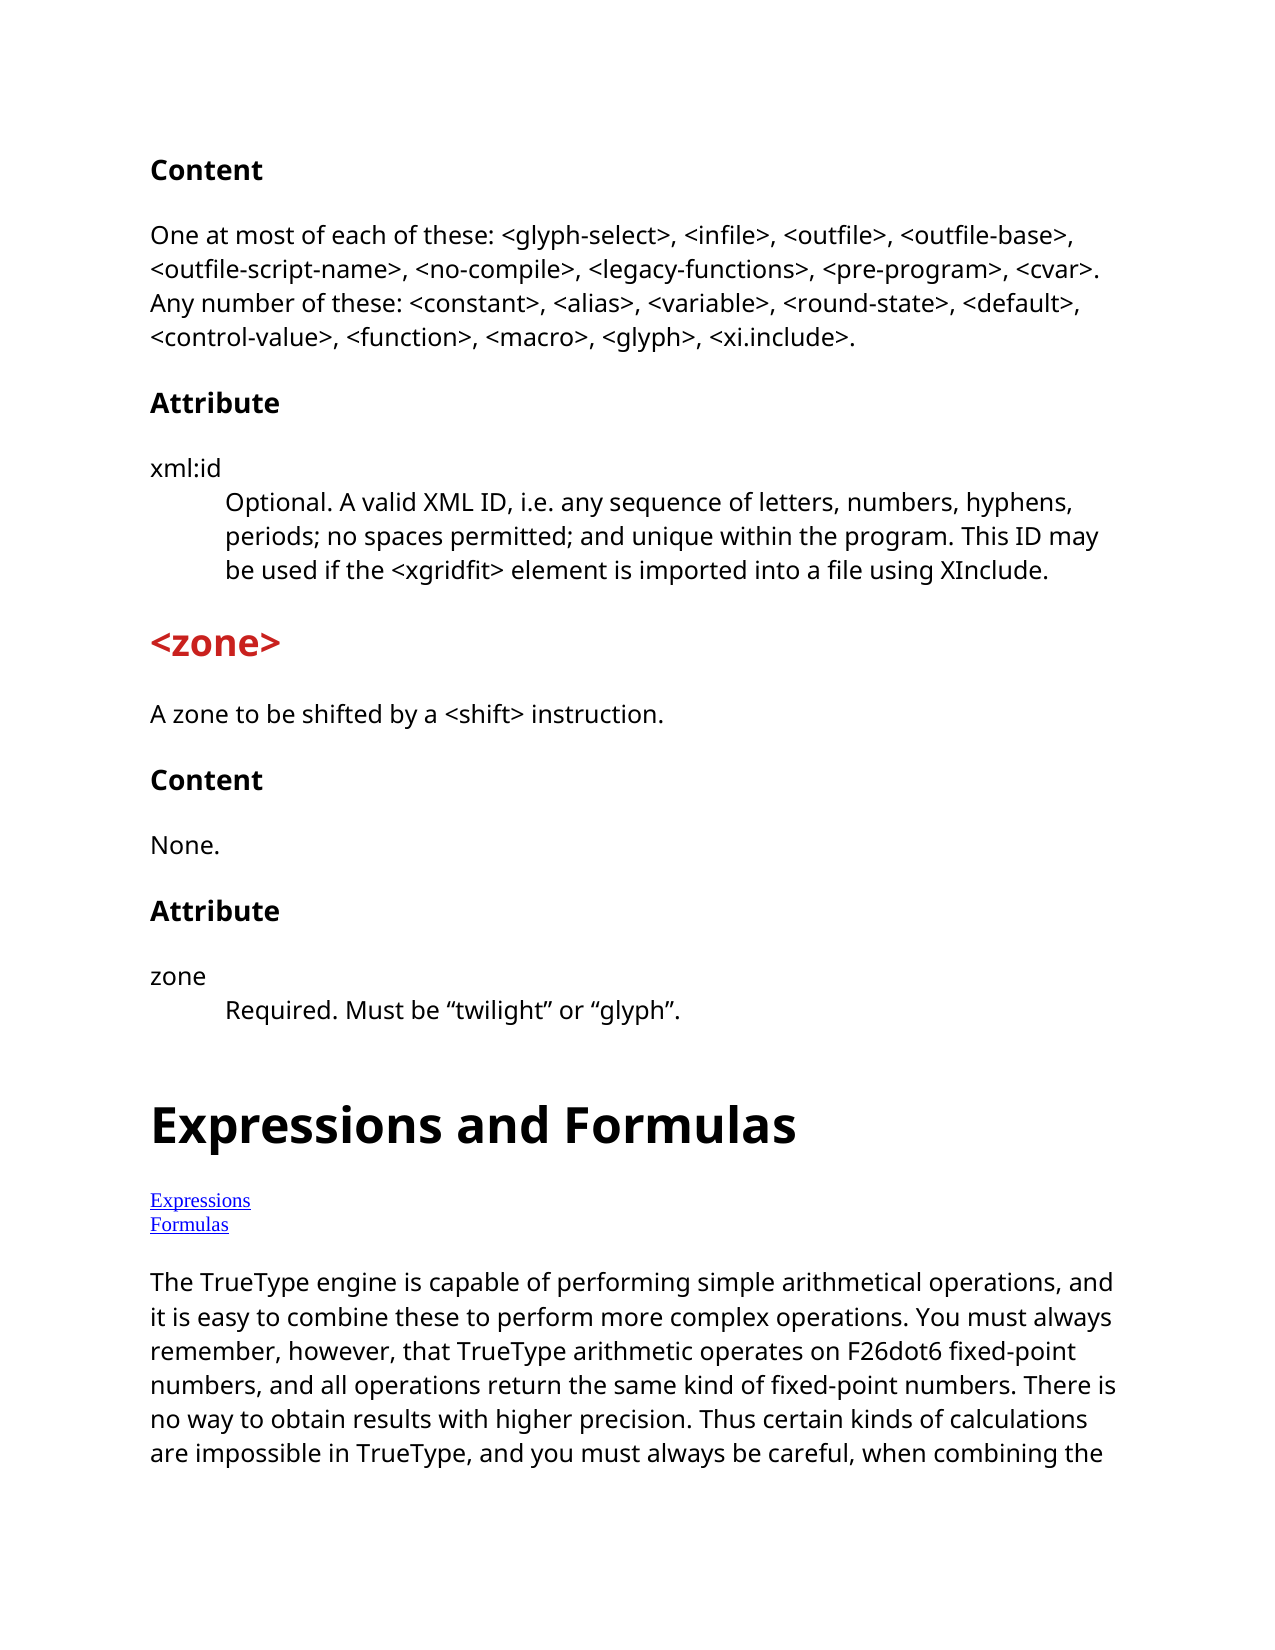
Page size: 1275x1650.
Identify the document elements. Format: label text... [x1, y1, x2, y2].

text zone [150, 958, 1125, 992]
text One at most of each of these: <glyph-select>, <infile>, <outfile>, <outfile-base>, <outfile-script-name>, <no-compile>, <legacy-functions>, <pre-program>, <cvar>. Any number of these: <constant>, <alias>, <variable>, <round-state>, <default>, <control-value>, <function>, <macro>, <glyph>, <xi.include>. [150, 217, 1125, 354]
subtitle Content [150, 150, 1125, 188]
subtitle Expressions and Formulas [150, 1091, 1125, 1159]
text Optional. A valid XML ID, i.e. any sequence of letters, numbers, hyphens, periods; no spaces permitted; and unique within the program. This ID may be used if the <xgridfit> element is imported into a file using XInclude. [225, 484, 1125, 587]
text Required. Must be “twilight” or “glyph”. [225, 992, 1125, 1026]
text Formulas [150, 1212, 1125, 1236]
text A zone to be shifted by a <shift> instruction. [150, 697, 1125, 731]
text None. [150, 828, 1125, 862]
subtitle <zone> [150, 617, 1125, 668]
text The TrueType engine is capable of performing simple arithmetical operations, and it is easy to combine these to perform more complex operations. You must always remember, however, that TrueType arithmetic operates on F26dot6 fixed-point numbers, and all operations return the same kind of fixed-point numbers. There is no way to obtain results with higher precision. Thus certain kinds of calculations are impossible in TrueType, and you must always be careful, when combining the [150, 1265, 1125, 1469]
subtitle Attribute [150, 383, 1125, 421]
text xml:id [150, 450, 1125, 484]
text Expressions [150, 1188, 1125, 1212]
subtitle Attribute [150, 891, 1125, 929]
subtitle Content [150, 760, 1125, 798]
